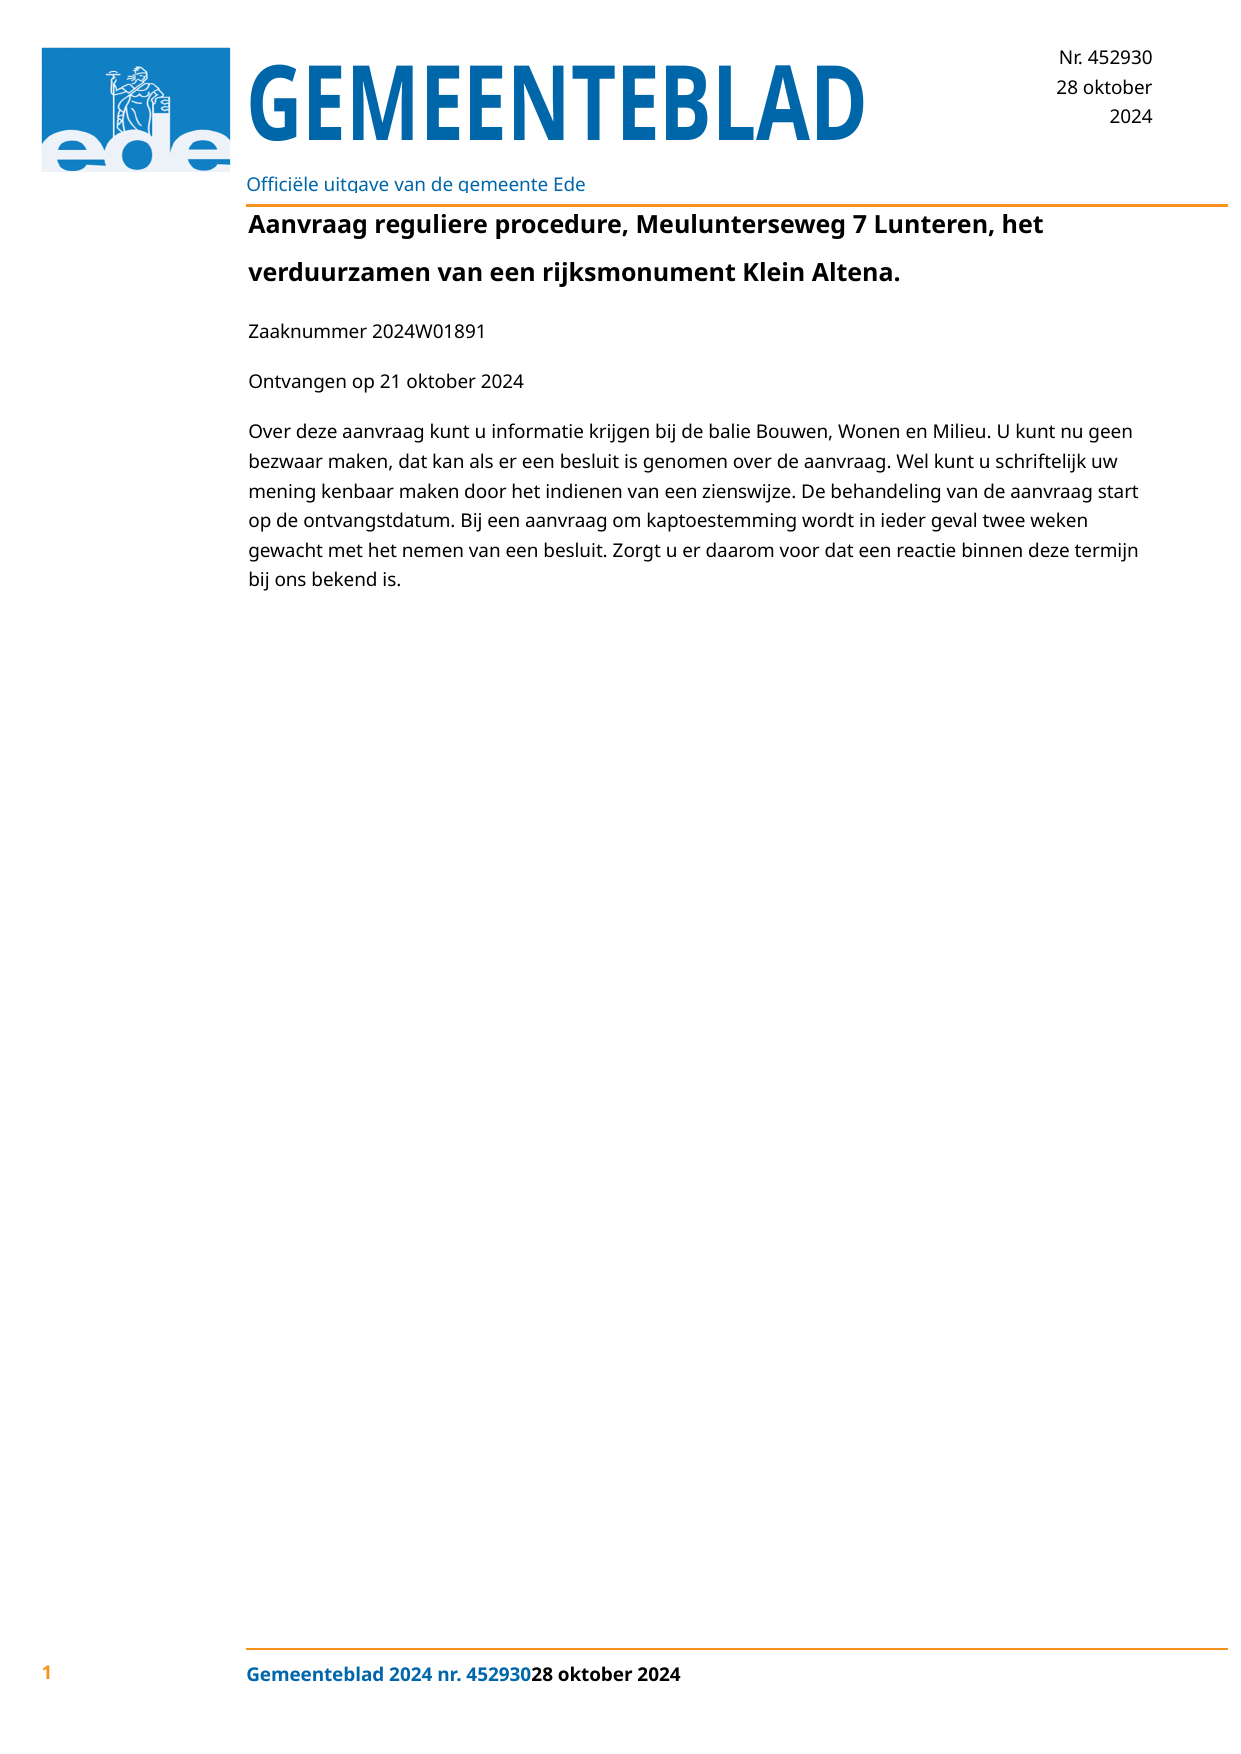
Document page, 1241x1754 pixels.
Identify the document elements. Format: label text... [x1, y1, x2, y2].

text Ontvangen op 21 oktober 2024 [248, 368, 1152, 394]
text Aanvraag reguliere procedure, Meulunterseweg 7 Lunteren, het verduurzamen van een rijksmonument Klein Altena. [248, 207, 1152, 288]
text Over deze aanvraag kunt u informatie krijgen bij de balie Bouwen, Wonen en Milieu. U kunt nu geen bezwaar maken, dat kan als er een besluit is genomen over de aanvraag. Wel kunt u schriftelijk uw mening kenbaar maken door het indienen van een zienswijze. De behandeling van de aanvraag start op de ontvangstdatum. Bij een aanvraag om kaptoestemming wordt in ieder geval twee weken gewacht met het nemen van een besluit. Zorgt u er daarom voor dat een reactie binnen deze termijn bij ons bekend is. [248, 419, 1152, 592]
text Zaaknummer 2024W01891 [248, 318, 1152, 344]
picture [41, 47, 231, 172]
